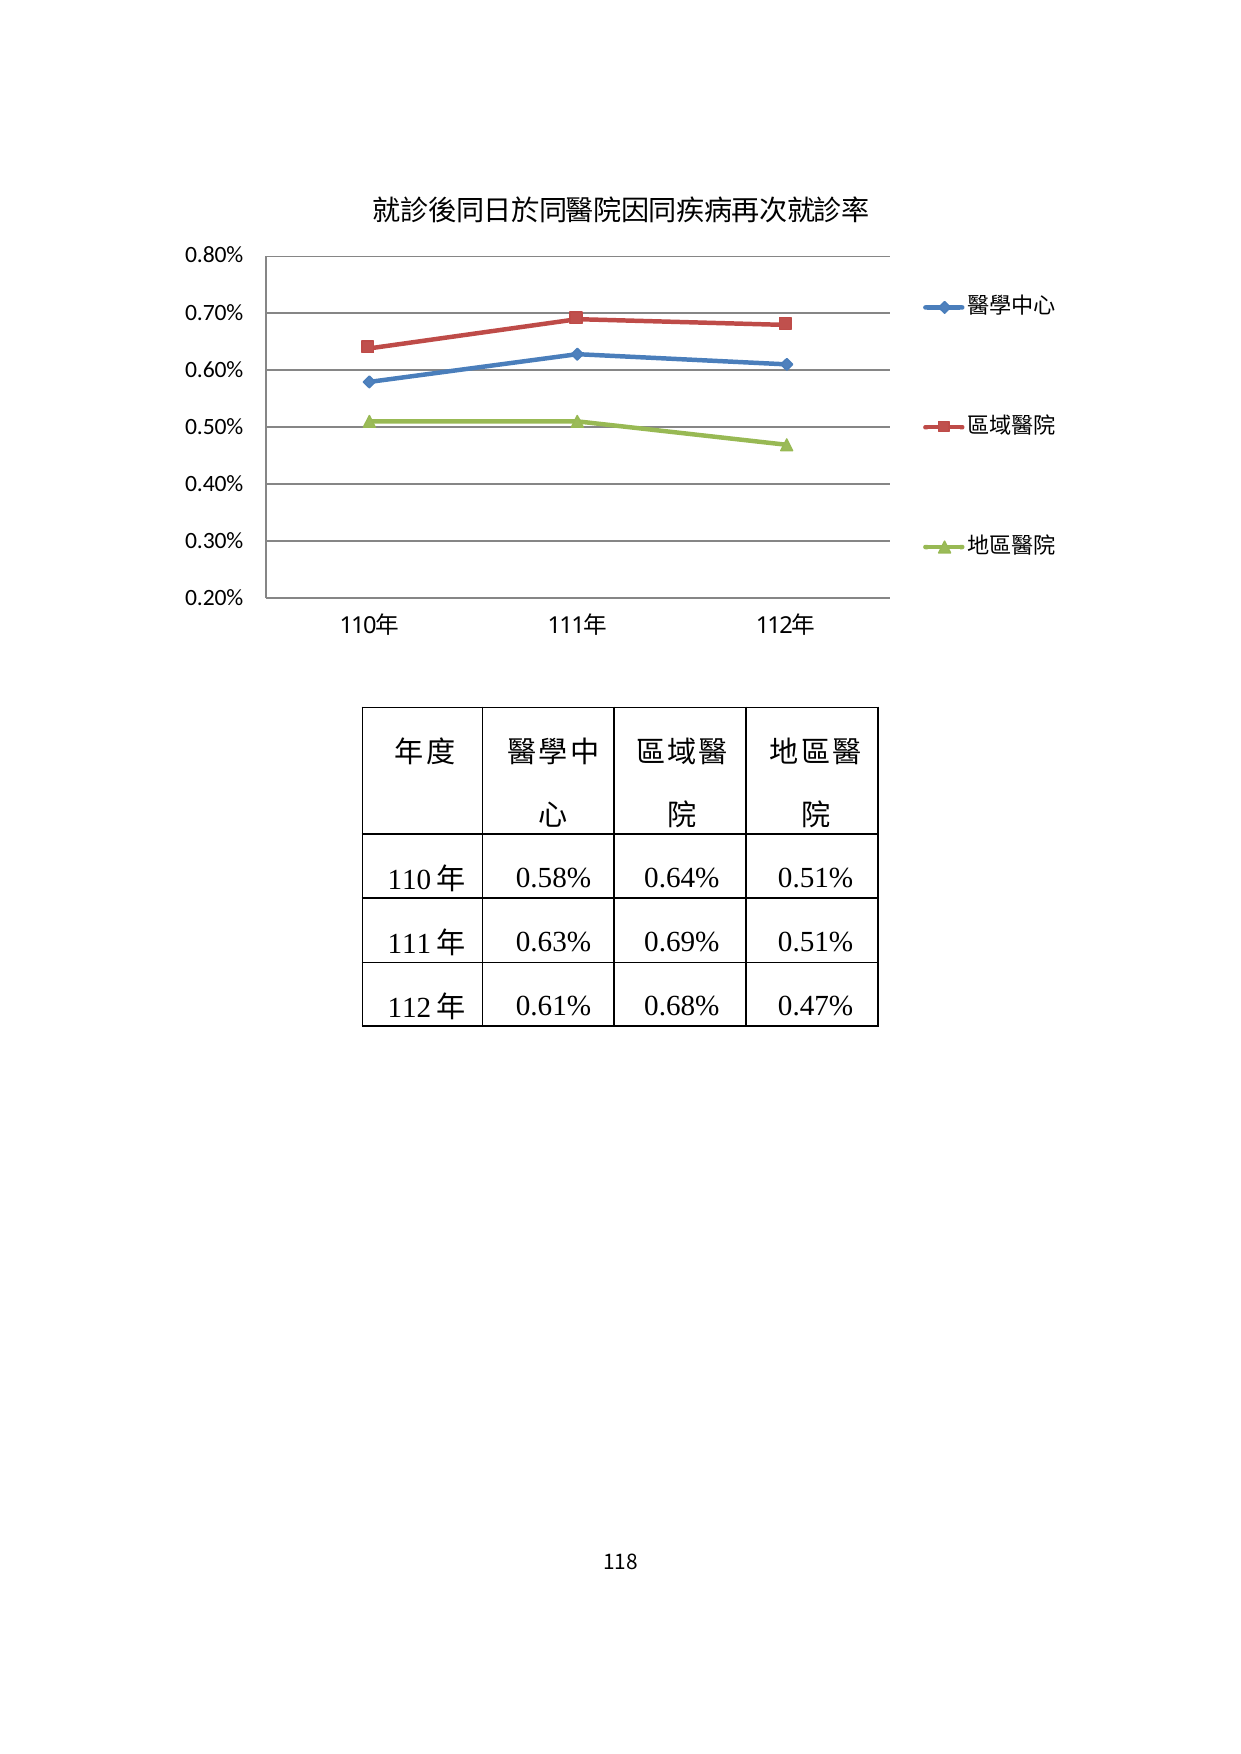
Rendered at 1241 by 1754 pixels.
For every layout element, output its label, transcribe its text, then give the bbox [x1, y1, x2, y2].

table_header 區域醫院 [615, 708, 745, 833]
table_cell 112年 [363, 963, 482, 1025]
table_header 地區醫院 [747, 708, 877, 833]
table_cell 0.47% [747, 963, 877, 1025]
table_cell 0.63% [483, 899, 613, 961]
table_header 年度 [363, 708, 482, 833]
table_header 醫學中心 [483, 708, 613, 833]
table_cell 0.51% [747, 899, 877, 961]
table_cell 0.69% [615, 899, 745, 961]
table_cell 0.68% [615, 963, 745, 1025]
table_cell 0.64% [615, 835, 745, 897]
table_cell 0.58% [483, 835, 613, 897]
table_cell 111年 [363, 899, 482, 961]
table_cell 0.61% [483, 963, 613, 1025]
table_cell 0.51% [747, 835, 877, 897]
table_cell 110年 [363, 835, 482, 897]
